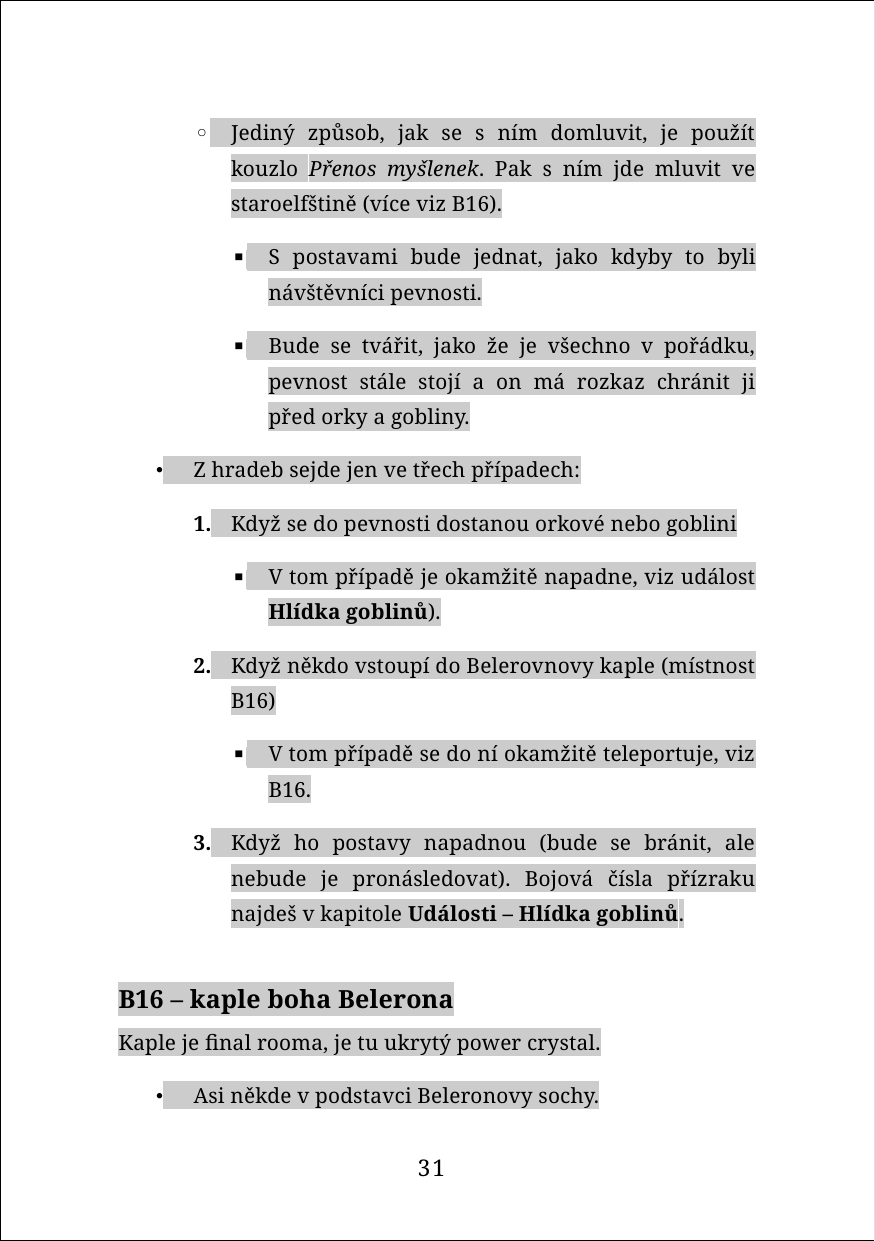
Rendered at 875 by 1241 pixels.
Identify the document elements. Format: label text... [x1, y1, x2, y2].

list Asi někde v podstavci Beleronovy sochy. [156, 1081, 756, 1109]
subtitle B16 – kaple boha Belerona [118, 982, 756, 1016]
list V tom případě se do ní okamžitě teleportuje, viz B16. [231, 739, 756, 803]
list Jediný způsob, jak se s ním domluvit, je použít kouzlo Přenos myšlenek. Pak s ním jde mluvit ve staroelfštině (více viz B16). [193, 118, 756, 218]
list Z hradeb sejde jen ve třech případech: [156, 456, 756, 484]
list S postavami bude jednat, jako kdyby to byli návštěvníci pevnosti. [231, 242, 756, 306]
list V tom případě je okamžitě napadne, viz událost Hlídka goblinů). [231, 562, 756, 626]
list Když se do pevnosti dostanou orkové nebo goblini [193, 509, 756, 537]
list Když někdo vstoupí do Belerovnovy kaple (místnost B16) [193, 651, 756, 715]
text Kaple je final rooma, je tu ukrytý power crystal. [118, 1028, 756, 1056]
list Když ho postavy napadnou (bude se bránit, ale nebude je pronásledovat). Bojová čísla přízraku najdeš v kapitole Události – Hlídka goblinů. [193, 828, 756, 928]
list Bude se tvářit, jako že je všechno v pořádku, pevnost stále stojí a on má rozkaz chránit ji před orky a gobliny. [231, 331, 756, 431]
